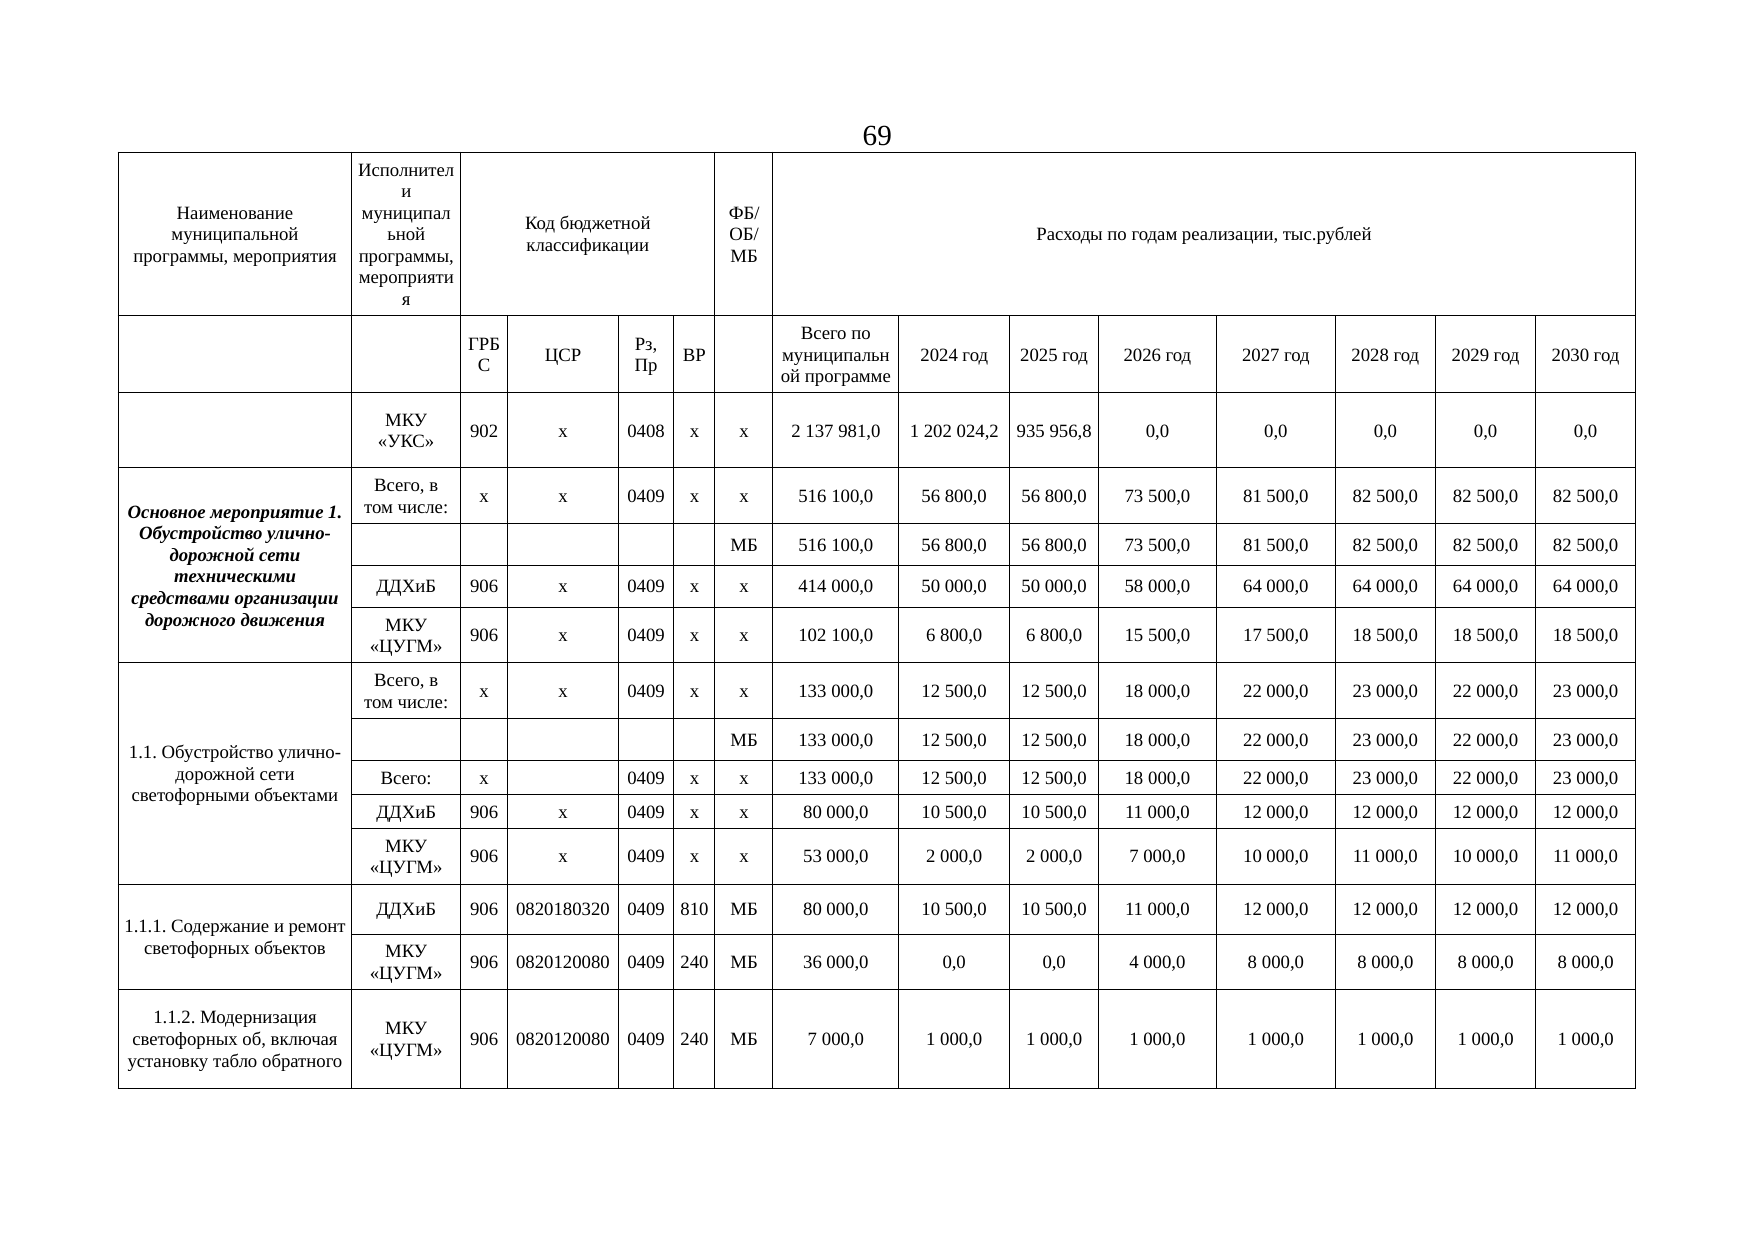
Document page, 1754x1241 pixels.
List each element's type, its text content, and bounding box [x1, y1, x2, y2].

table_cell 6 800,0 [899, 608, 1009, 662]
table_cell 2 000,0 [1010, 829, 1098, 883]
table_cell 56 800,0 [899, 468, 1009, 523]
table_cell 4 000,0 [1099, 935, 1216, 989]
table_cell 0409 [619, 663, 673, 718]
table_cell ДДХиБ [352, 795, 460, 828]
table_cell 12 500,0 [1010, 663, 1098, 718]
table_cell 82 500,0 [1336, 468, 1435, 523]
table_cell МКУ «УКС» [352, 393, 460, 467]
table_cell 0,0 [899, 935, 1009, 989]
table_cell 18 000,0 [1099, 761, 1216, 794]
table_cell 2 137 981,0 [773, 393, 898, 467]
table_cell [508, 761, 618, 794]
table_cell 58 000,0 [1099, 566, 1216, 607]
table_cell 10 000,0 [1436, 829, 1535, 883]
table_cell 12 000,0 [1217, 885, 1335, 933]
table_cell 82 500,0 [1536, 524, 1635, 565]
table_cell х [508, 795, 618, 828]
table_cell 2 000,0 [899, 829, 1009, 883]
table_cell 516 100,0 [773, 524, 898, 565]
table_cell x [674, 468, 714, 523]
table_cell х [461, 468, 507, 523]
table_cell Всего, в том числе: [352, 663, 460, 718]
table_cell 0409 [619, 935, 673, 989]
table_cell 50 000,0 [1010, 566, 1098, 607]
table_cell МБ [715, 885, 772, 933]
table_cell 56 800,0 [1010, 524, 1098, 565]
table_cell x [674, 393, 714, 467]
table_cell 18 500,0 [1536, 608, 1635, 662]
table_cell 12 500,0 [1010, 719, 1098, 760]
table_cell 0,0 [1217, 393, 1335, 467]
table_cell 12 000,0 [1536, 885, 1635, 933]
table_cell Рз, Пр [619, 316, 673, 392]
table_cell 1.1. Обустройство улично-дорожной сети светофорными объектами [119, 663, 351, 883]
table_cell 7 000,0 [773, 990, 898, 1087]
table_cell 22 000,0 [1217, 663, 1335, 718]
table_cell 12 000,0 [1217, 795, 1335, 828]
table_cell 10 500,0 [1010, 795, 1098, 828]
table_cell x [508, 663, 618, 718]
table_cell ГРБС [461, 316, 507, 392]
table_cell x [508, 393, 618, 467]
table_cell [352, 719, 460, 760]
table_cell x [674, 663, 714, 718]
table_cell ЦСР [508, 316, 618, 392]
table_cell 1 000,0 [1336, 990, 1435, 1087]
table_cell 80 000,0 [773, 795, 898, 828]
table_cell 23 000,0 [1536, 663, 1635, 718]
table_cell 10 500,0 [899, 795, 1009, 828]
table_cell 6 800,0 [1010, 608, 1098, 662]
table_header Код бюджетной классификации [461, 153, 714, 315]
table_cell 73 500,0 [1099, 524, 1216, 565]
table_cell 64 000,0 [1336, 566, 1435, 607]
table_cell 0820120080 [508, 935, 618, 989]
table_cell 2027 год [1217, 316, 1335, 392]
table_cell Основное мероприятие 1. Обустройство улично-дорожной сети техническими средствами организации дорожного движения [119, 468, 351, 662]
table_cell 64 000,0 [1217, 566, 1335, 607]
table_cell 906 [461, 566, 507, 607]
table_header Исполнители муниципальной программы, мероприятия [352, 153, 460, 315]
table_cell МКУ «ЦУГМ» [352, 990, 460, 1087]
table_cell [461, 719, 507, 760]
table_cell 0409 [619, 795, 673, 828]
table_cell МБ [715, 935, 772, 989]
table_cell 18 000,0 [1099, 719, 1216, 760]
table_cell 36 000,0 [773, 935, 898, 989]
table_cell 2026 год [1099, 316, 1216, 392]
table_cell 8 000,0 [1217, 935, 1335, 989]
table_cell 23 000,0 [1336, 761, 1435, 794]
table_cell [619, 524, 673, 565]
table_cell 0,0 [1099, 393, 1216, 467]
table_cell 23 000,0 [1536, 719, 1635, 760]
table_cell 906 [461, 990, 507, 1087]
table_cell х [715, 761, 772, 794]
table_cell 0,0 [1436, 393, 1535, 467]
table_cell 11 000,0 [1099, 795, 1216, 828]
table_cell 0820120080 [508, 990, 618, 1087]
table_cell 1.1.1. Содержание и ремонт светофорных объектов [119, 885, 351, 989]
table_cell 82 500,0 [1336, 524, 1435, 565]
table_cell x [508, 608, 618, 662]
table_cell х [508, 566, 618, 607]
table_cell МКУ «ЦУГМ» [352, 935, 460, 989]
table_cell 73 500,0 [1099, 468, 1216, 523]
table_cell х [715, 663, 772, 718]
table_cell [674, 719, 714, 760]
table_cell 64 000,0 [1536, 566, 1635, 607]
table_cell 906 [461, 795, 507, 828]
table_cell 1 000,0 [1099, 990, 1216, 1087]
table_cell 906 [461, 885, 507, 933]
table_cell 18 500,0 [1436, 608, 1535, 662]
table_cell 8 000,0 [1336, 935, 1435, 989]
table_cell х [461, 761, 507, 794]
table_cell 22 000,0 [1436, 761, 1535, 794]
table_cell 133 000,0 [773, 663, 898, 718]
table_cell 0409 [619, 761, 673, 794]
table_cell 0409 [619, 885, 673, 933]
table_cell 2024 год [899, 316, 1009, 392]
table_cell 906 [461, 935, 507, 989]
table_cell 82 500,0 [1436, 524, 1535, 565]
table_cell [352, 316, 460, 392]
table_cell 0409 [619, 990, 673, 1087]
table_cell 1 000,0 [1217, 990, 1335, 1087]
table_cell 50 000,0 [899, 566, 1009, 607]
table_cell 0820180320 [508, 885, 618, 933]
table_header Наименование муниципальной программы, мероприятия [119, 153, 351, 315]
table_cell x [674, 608, 714, 662]
table_cell 1.1.2. Модернизация светофорных об, включая установку табло обратного [119, 990, 351, 1087]
table_cell 902 [461, 393, 507, 467]
table_cell 1 000,0 [899, 990, 1009, 1087]
table_cell МКУ «ЦУГМ» [352, 608, 460, 662]
table_cell 11 000,0 [1099, 885, 1216, 933]
table_cell 64 000,0 [1436, 566, 1535, 607]
table_cell [119, 316, 351, 392]
table_cell 2029 год [1436, 316, 1535, 392]
table_cell [352, 524, 460, 565]
table_cell ВР [674, 316, 714, 392]
table_cell 2028 год [1336, 316, 1435, 392]
table_cell х [715, 566, 772, 607]
table_cell 935 956,8 [1010, 393, 1098, 467]
table_cell x [674, 761, 714, 794]
table_cell МБ [715, 524, 772, 565]
table_cell 18 000,0 [1099, 663, 1216, 718]
table_cell Всего: [352, 761, 460, 794]
table_cell 0,0 [1010, 935, 1098, 989]
table_cell х [674, 566, 714, 607]
table_cell 10 500,0 [899, 885, 1009, 933]
table_cell 80 000,0 [773, 885, 898, 933]
table_cell 414 000,0 [773, 566, 898, 607]
table_cell х [715, 468, 772, 523]
table_cell 10 500,0 [1010, 885, 1098, 933]
table_cell 906 [461, 608, 507, 662]
table_cell 0409 [619, 468, 673, 523]
table_cell 1 000,0 [1436, 990, 1535, 1087]
table_cell ДДХиБ [352, 566, 460, 607]
table_cell 23 000,0 [1336, 663, 1435, 718]
table_cell 0,0 [1536, 393, 1635, 467]
table_cell х [715, 393, 772, 467]
table_cell 22 000,0 [1436, 719, 1535, 760]
table_cell [674, 524, 714, 565]
table_cell 0,0 [1336, 393, 1435, 467]
table_cell х [715, 608, 772, 662]
table_cell 23 000,0 [1536, 761, 1635, 794]
table_cell х [715, 795, 772, 828]
table_cell 22 000,0 [1217, 761, 1335, 794]
table_cell 810 [674, 885, 714, 933]
table_header ФБ/ОБ/МБ [715, 153, 772, 315]
table_cell 15 500,0 [1099, 608, 1216, 662]
table_cell 17 500,0 [1217, 608, 1335, 662]
table_cell 53 000,0 [773, 829, 898, 883]
table_cell х [715, 829, 772, 883]
table_cell 12 000,0 [1536, 795, 1635, 828]
table_cell 11 000,0 [1536, 829, 1635, 883]
table_cell 22 000,0 [1217, 719, 1335, 760]
table_cell 22 000,0 [1436, 663, 1535, 718]
table_cell 23 000,0 [1336, 719, 1435, 760]
table_cell МБ [715, 990, 772, 1087]
table_cell 18 500,0 [1336, 608, 1435, 662]
table_cell 906 [461, 829, 507, 883]
table_cell 1 000,0 [1536, 990, 1635, 1087]
table_cell х [674, 795, 714, 828]
table_cell МКУ «ЦУГМ» [352, 829, 460, 883]
table_cell 102 100,0 [773, 608, 898, 662]
table_cell 12 000,0 [1336, 795, 1435, 828]
table_cell [508, 719, 618, 760]
table_cell 82 500,0 [1536, 468, 1635, 523]
table_cell 8 000,0 [1436, 935, 1535, 989]
table_cell ДДХиБ [352, 885, 460, 933]
table_cell 11 000,0 [1336, 829, 1435, 883]
table_cell 81 500,0 [1217, 468, 1335, 523]
table_cell 8 000,0 [1536, 935, 1635, 989]
table_cell МБ [715, 719, 772, 760]
table_cell 1 202 024,2 [899, 393, 1009, 467]
table_cell 1 000,0 [1010, 990, 1098, 1087]
table_cell 2025 год [1010, 316, 1098, 392]
table_cell 133 000,0 [773, 719, 898, 760]
table_cell 56 800,0 [1010, 468, 1098, 523]
table_cell 0408 [619, 393, 673, 467]
table_cell x [508, 829, 618, 883]
table_cell 133 000,0 [773, 761, 898, 794]
table_cell 0409 [619, 829, 673, 883]
table_cell 2030 год [1536, 316, 1635, 392]
table_cell 240 [674, 935, 714, 989]
table_cell [619, 719, 673, 760]
table_cell 10 000,0 [1217, 829, 1335, 883]
table_cell 12 500,0 [899, 663, 1009, 718]
table_cell Всего по муниципальной программе [773, 316, 898, 392]
table_cell 0409 [619, 566, 673, 607]
table_cell [715, 316, 772, 392]
table_cell 240 [674, 990, 714, 1087]
table_cell x [674, 829, 714, 883]
table_cell 12 000,0 [1436, 885, 1535, 933]
table_cell 82 500,0 [1436, 468, 1535, 523]
table_header Расходы по годам реализации, тыс.рублей [773, 153, 1635, 315]
table_cell Всего, в том числе: [352, 468, 460, 523]
table_cell [508, 524, 618, 565]
table_cell 12 000,0 [1436, 795, 1535, 828]
table_cell x [508, 468, 618, 523]
table_cell 12 000,0 [1336, 885, 1435, 933]
table_cell 516 100,0 [773, 468, 898, 523]
table_cell 56 800,0 [899, 524, 1009, 565]
table_cell 12 500,0 [899, 719, 1009, 760]
table_cell 81 500,0 [1217, 524, 1335, 565]
table_cell [461, 524, 507, 565]
table_cell 0409 [619, 608, 673, 662]
table_cell 12 500,0 [899, 761, 1009, 794]
table_cell 12 500,0 [1010, 761, 1098, 794]
table_cell х [461, 663, 507, 718]
table_cell 7 000,0 [1099, 829, 1216, 883]
